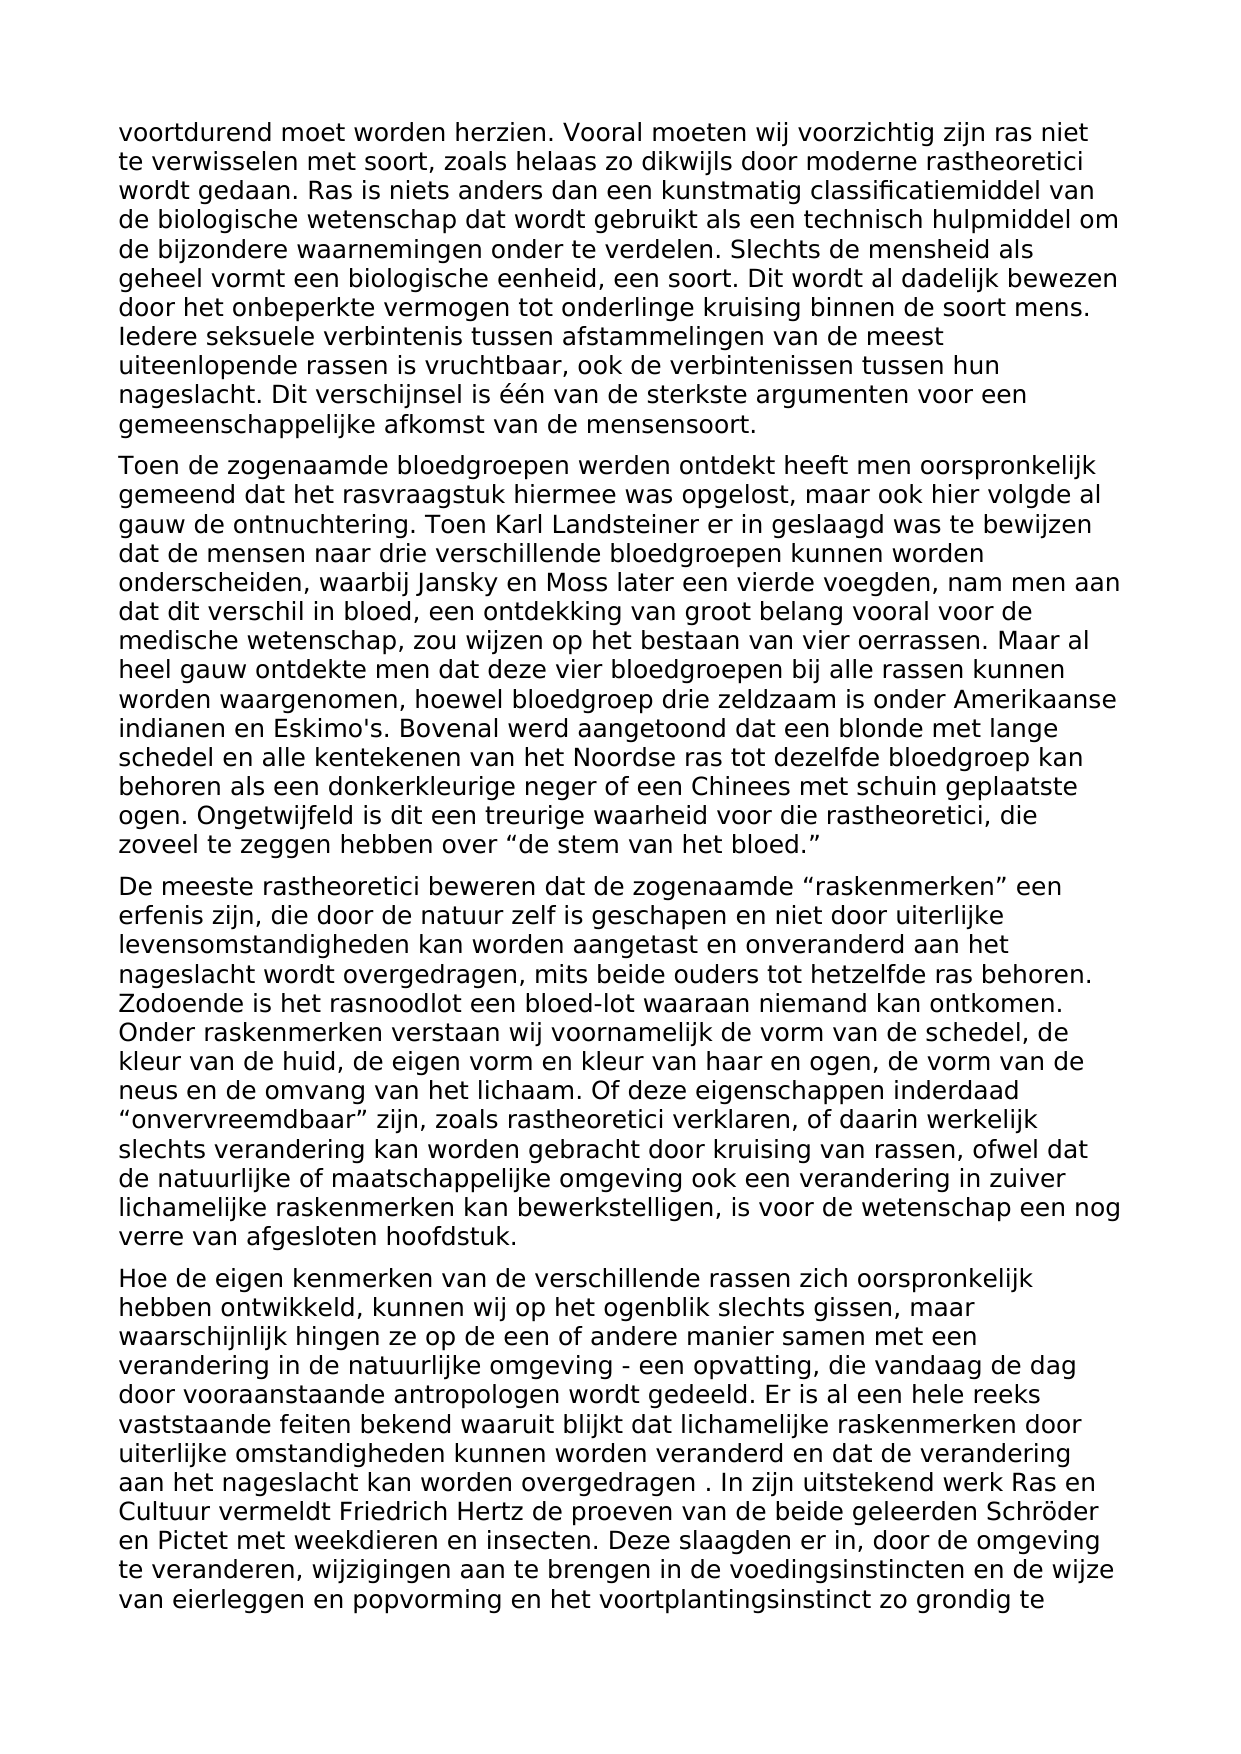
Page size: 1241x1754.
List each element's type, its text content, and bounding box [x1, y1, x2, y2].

text voortdurend moet worden herzien. Vooral moeten wij voorzichtig zijn ras niet te verwisselen met soort, zoals helaas zo dikwijls door moderne rastheoretici wordt gedaan. Ras is niets anders dan een kunstmatig classificatiemiddel van de biologische wetenschap dat wordt gebruikt als een technisch hulpmiddel om de bijzondere waarnemingen onder te verdelen. Slechts de mensheid als geheel vormt een biologische eenheid, een soort. Dit wordt al dadelijk bewezen door het onbeperkte vermogen tot onderlinge kruising binnen de soort mens. Iedere seksuele verbintenis tussen afstammelingen van de meest uiteenlopende rassen is vruchtbaar, ook de verbintenissen tussen hun nageslacht. Dit verschijnsel is één van de sterkste argumenten voor een gemeenschappelijke afkomst van de mensensoort. [118, 118, 1122, 439]
text Hoe de eigen kenmerken van de verschillende rassen zich oorspronkelijk hebben ontwikkeld, kunnen wij op het ogenblik slechts gissen, maar waarschijnlijk hingen ze op de een of andere manier samen met een verandering in de natuurlijke omgeving - een opvatting, die vandaag de dag door vooraanstaande antropologen wordt gedeeld. Er is al een hele reeks vaststaande feiten bekend waaruit blijkt dat lichamelijke raskenmerken door uiterlijke omstandigheden kunnen worden veranderd en dat de verandering aan het nageslacht kan worden overgedragen . In zijn uitstekend werk Ras en Cultuur vermeldt Friedrich Hertz de proeven van de beide geleerden Schröder en Pictet met weekdieren en insecten. Deze slaagden er in, door de omgeving te veranderen, wijzigingen aan te brengen in de voedingsinstincten en de wijze van eierleggen en popvorming en het voortplantingsinstinct zo grondig te [118, 1264, 1122, 1614]
text Toen de zogenaamde bloedgroepen werden ontdekt heeft men oorspronkelijk gemeend dat het rasvraagstuk hiermee was opgelost, maar ook hier volgde al gauw de ontnuchtering. Toen Karl Landsteiner er in geslaagd was te bewijzen dat de mensen naar drie verschillende bloedgroepen kunnen worden onderscheiden, waarbij Jansky en Moss later een vierde voegden, nam men aan dat dit verschil in bloed, een ontdekking van groot belang vooral voor de medische wetenschap, zou wijzen op het bestaan van vier oerrassen. Maar al heel gauw ontdekte men dat deze vier bloedgroepen bij alle rassen kunnen worden waargenomen, hoewel bloedgroep drie zeldzaam is onder Amerikaanse indianen en Eskimo's. Bovenal werd aangetoond dat een blonde met lange schedel en alle kentekenen van het Noordse ras tot dezelfde bloedgroep kan behoren als een donkerkleurige neger of een Chinees met schuin geplaatste ogen. Ongetwijfeld is dit een treurige waarheid voor die rastheoretici, die zoveel te zeggen hebben over “de stem van het bloed.” [118, 451, 1122, 860]
text De meeste rastheoretici beweren dat de zogenaamde “raskenmerken” een erfenis zijn, die door de natuur zelf is geschapen en niet door uiterlijke levensomstandigheden kan worden aangetast en onveranderd aan het nageslacht wordt overgedragen, mits beide ouders tot hetzelfde ras behoren. Zodoende is het rasnoodlot een bloed-lot waaraan niemand kan ontkomen. Onder raskenmerken verstaan wij voornamelijk de vorm van de schedel, de kleur van de huid, de eigen vorm en kleur van haar en ogen, de vorm van de neus en de omvang van het lichaam. Of deze eigenschappen inderdaad “onvervreemdbaar” zijn, zoals rastheoretici verklaren, of daarin werkelijk slechts verandering kan worden gebracht door kruising van rassen, ofwel dat de natuurlijke of maatschappelijke omgeving ook een verandering in zuiver lichamelijke raskenmerken kan bewerkstelligen, is voor de wetenschap een nog verre van afgesloten hoofdstuk. [118, 872, 1122, 1251]
